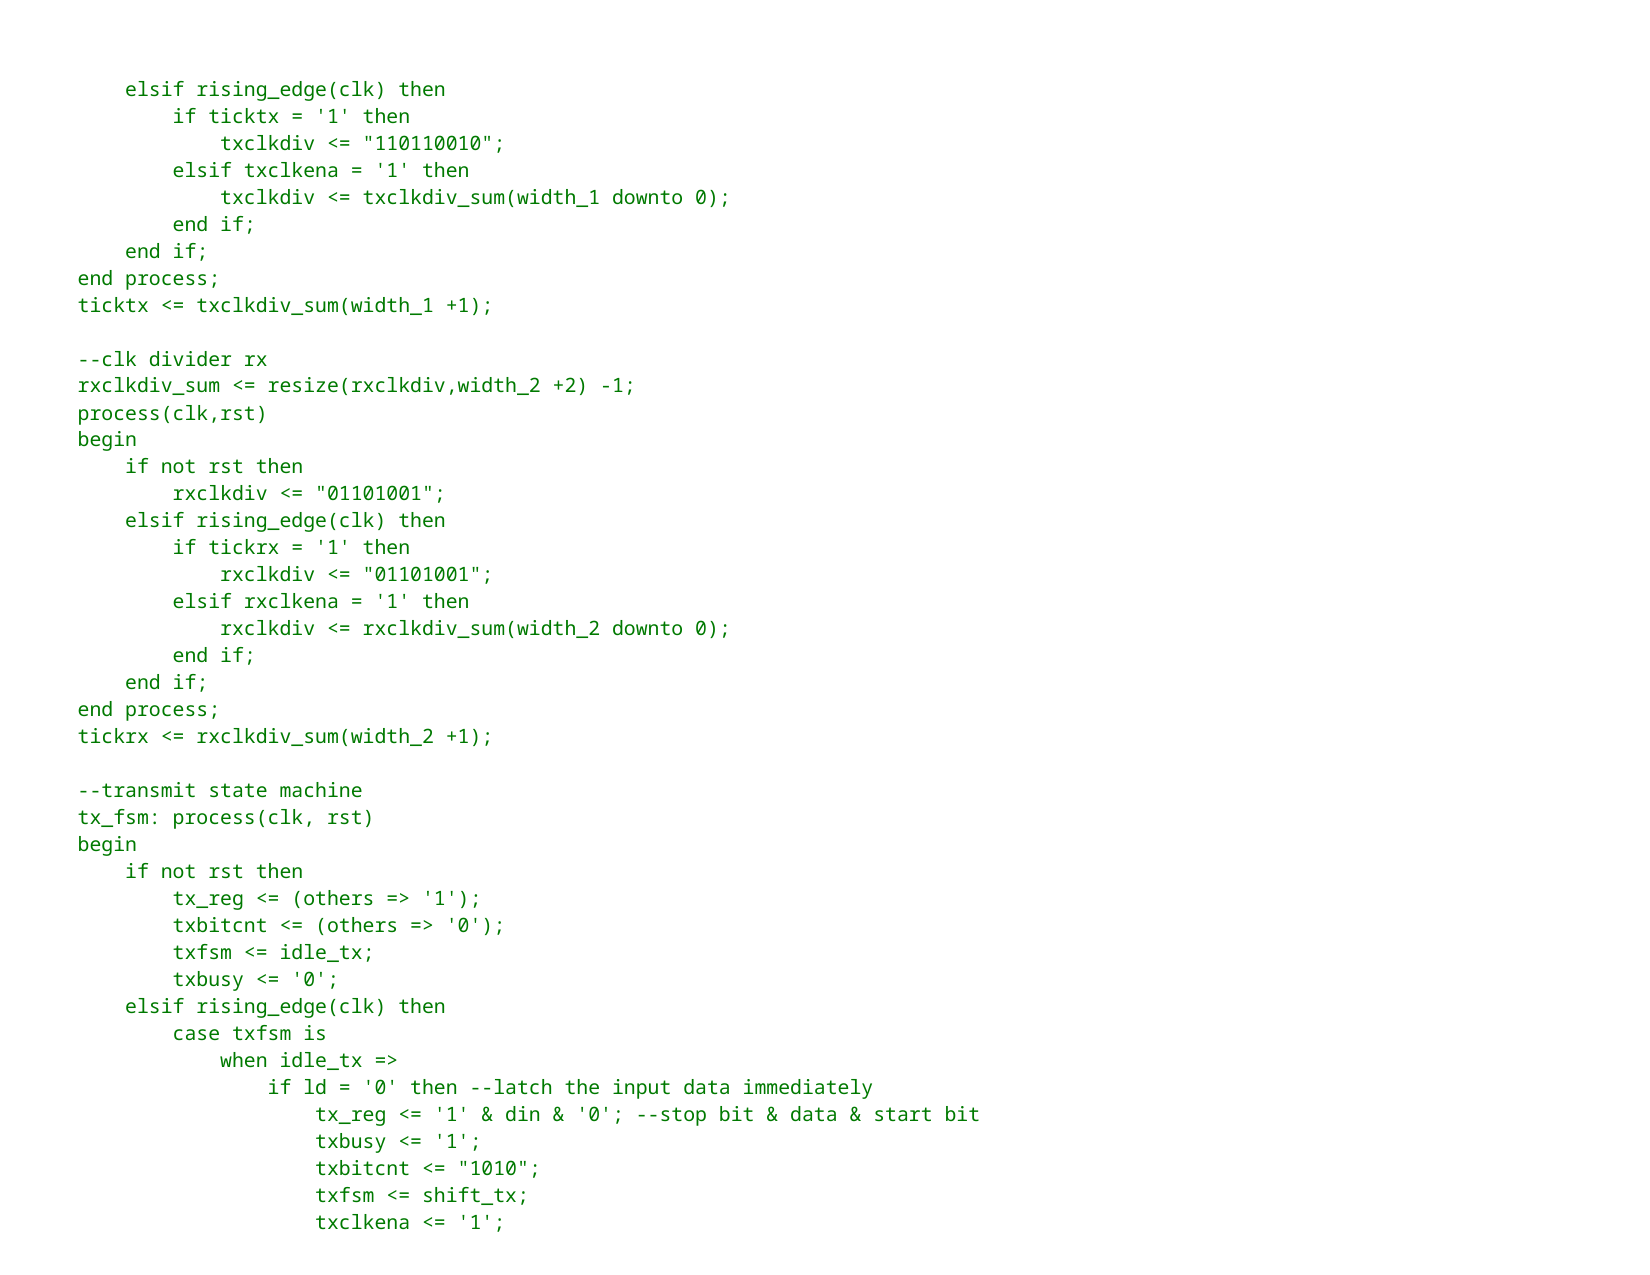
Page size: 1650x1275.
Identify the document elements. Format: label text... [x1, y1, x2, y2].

text txfsm <= idle_tx; [30, 938, 1620, 965]
text rxclkdiv <= "01101001"; [30, 480, 1620, 507]
text case txfsm is [30, 1019, 1620, 1046]
text if tickrx = '1' then [30, 534, 1620, 561]
text if ticktx = '1' then [30, 102, 1620, 129]
text rxclkdiv <= rxclkdiv_sum(width_2 downto 0); [30, 614, 1620, 642]
text if not rst then [30, 857, 1620, 884]
text tickrx <= rxclkdiv_sum(width_2 +1); [30, 722, 1620, 749]
text txclkdiv <= "110110010"; [30, 129, 1620, 156]
text txclkdiv <= txclkdiv_sum(width_1 downto 0); [30, 183, 1620, 210]
text txbusy <= '1'; [30, 1127, 1620, 1154]
text begin [30, 830, 1620, 857]
text rxclkdiv_sum <= resize(rxclkdiv,width_2 +2) -1; [30, 372, 1620, 399]
text end if; [30, 642, 1620, 668]
text txbusy <= '0'; [30, 965, 1620, 992]
text elsif rising_edge(clk) then [30, 507, 1620, 534]
text elsif rxclkena = '1' then [30, 588, 1620, 614]
text txbitcnt <= "1010"; [30, 1154, 1620, 1181]
text end if; [30, 210, 1620, 237]
text end if; [30, 668, 1620, 696]
text when idle_tx => [30, 1046, 1620, 1073]
text if not rst then [30, 453, 1620, 480]
text ticktx <= txclkdiv_sum(width_1 +1); [30, 291, 1620, 318]
text --clk divider rx [30, 345, 1620, 372]
text --transmit state machine [30, 776, 1620, 803]
text txbitcnt <= (others => '0'); [30, 911, 1620, 938]
text elsif rising_edge(clk) then [30, 75, 1620, 102]
text end if; [30, 237, 1620, 264]
text elsif rising_edge(clk) then [30, 992, 1620, 1019]
text begin [30, 426, 1620, 453]
text txfsm <= shift_tx; [30, 1181, 1620, 1208]
text tx_reg <= (others => '1'); [30, 884, 1620, 911]
text process(clk,rst) [30, 399, 1620, 426]
text if ld = '0' then --latch the input data immediately [30, 1073, 1620, 1100]
text end process; [30, 264, 1620, 291]
text tx_fsm: process(clk, rst) [30, 803, 1620, 830]
text end process; [30, 696, 1620, 722]
text elsif txclkena = '1' then [30, 156, 1620, 183]
text tx_reg <= '1' & din & '0'; --stop bit & data & start bit [30, 1100, 1620, 1127]
text txclkena <= '1'; [30, 1208, 1620, 1235]
text rxclkdiv <= "01101001"; [30, 561, 1620, 588]
